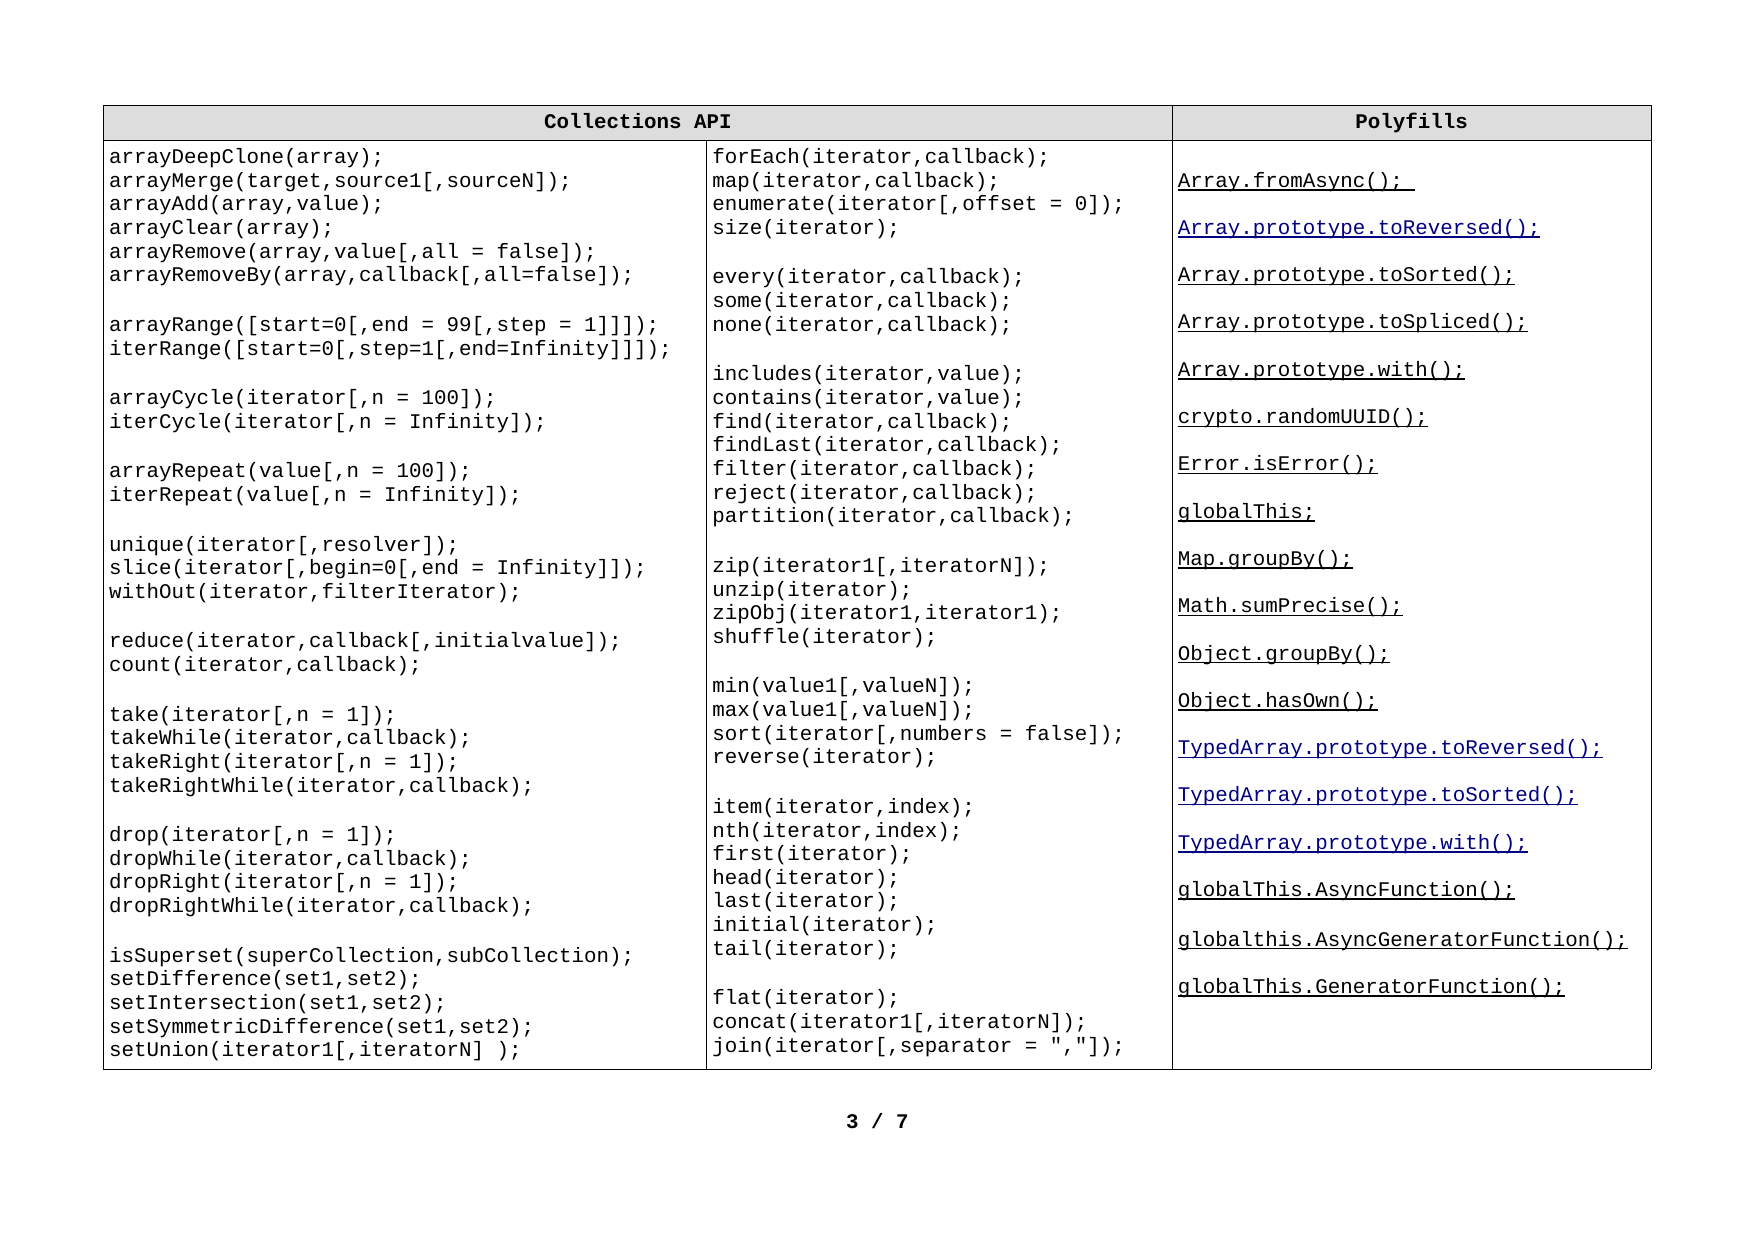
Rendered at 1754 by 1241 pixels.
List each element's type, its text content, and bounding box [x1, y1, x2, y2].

table_header Polyfills [1173, 106, 1651, 140]
table_cell arrayDeepClone(array); arrayMerge(target,source1[,sourceN]); arrayAdd(array,value); arrayClear(array); arrayRemove(array,value[,all = false]); arrayRemoveBy(array,callback[,all=false]); arrayRange([start=0[,end = 99[,step = 1]]]); iterRange([start=0[,step=1[,end=Infinity]]]); arrayCycle(iterator[,n = 100]); iterCycle(iterator[,n = Infinity]); arrayRepeat(value[,n = 100]); iterRepeat(value[,n = Infinity]); unique(iterator[,resolver]); slice(iterator[,begin=0[,end = Infinity]]); withOut(iterator,filterIterator); reduce(iterator,callback[,initialvalue]); count(iterator,callback); take(iterator[,n = 1]); takeWhile(iterator,callback); takeRight(iterator[,n = 1]); takeRightWhile(iterator,callback); drop(iterator[,n = 1]); dropWhile(iterator,callback); dropRight(iterator[,n = 1]); dropRightWhile(iterator,callback); isSuperset(superCollection,subCollection); setDifference(set1,set2); setIntersection(set1,set2); setSymmetricDifference(set1,set2); setUnion(iterator1[,iteratorN] ); [104, 141, 706, 1069]
table_cell Array.fromAsync(); Array.prototype.toReversed(); Array.prototype.toSorted(); Array.prototype.toSpliced(); Array.prototype.with(); crypto.randomUUID(); Error.isError(); globalThis; Map.groupBy(); Math.sumPrecise(); Object.groupBy(); Object.hasOwn(); TypedArray.prototype.toReversed(); TypedArray.prototype.toSorted(); TypedArray.prototype.with(); globalThis.AsyncFunction(); globalthis.AsyncGeneratorFunction(); globalThis.GeneratorFunction(); [1173, 141, 1651, 1069]
table_cell forEach(iterator,callback); map(iterator,callback); enumerate(iterator[,offset = 0]); size(iterator); every(iterator,callback); some(iterator,callback); none(iterator,callback); includes(iterator,value); contains(iterator,value); find(iterator,callback); findLast(iterator,callback); filter(iterator,callback); reject(iterator,callback); partition(iterator,callback); zip(iterator1[,iteratorN]); unzip(iterator); zipObj(iterator1,iterator1); shuffle(iterator); min(value1[,valueN]); max(value1[,valueN]); sort(iterator[,numbers = false]); reverse(iterator); item(iterator,index); nth(iterator,index); first(iterator); head(iterator); last(iterator); initial(iterator); tail(iterator); flat(iterator); concat(iterator1[,iteratorN]); join(iterator[,separator = ","]); [707, 141, 1172, 1069]
table_header Collections API [104, 106, 1172, 140]
